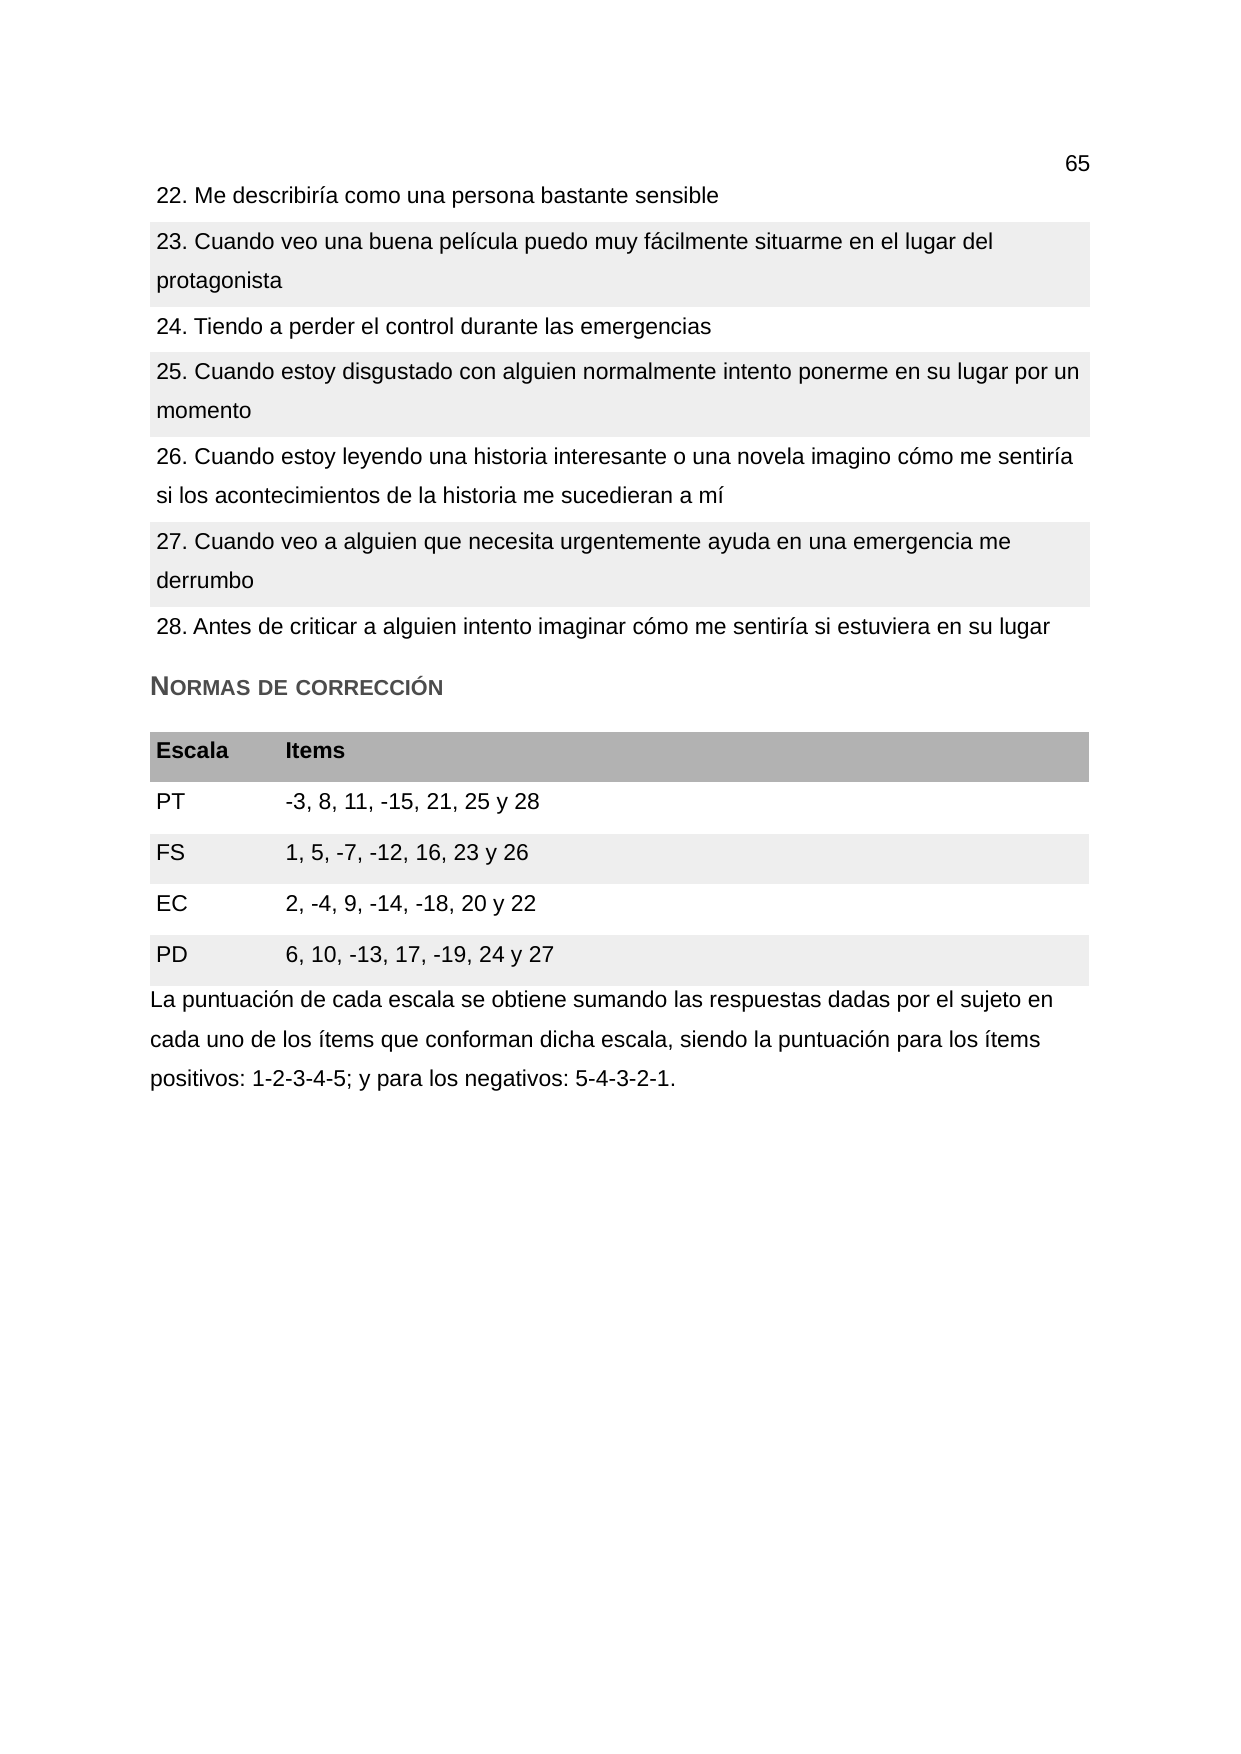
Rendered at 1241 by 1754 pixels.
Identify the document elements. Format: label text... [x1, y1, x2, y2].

table_cell 22. Me describiría como una persona bastante sensible [150, 176, 1090, 222]
table_cell 24. Tiendo a perder el control durante las emergencias [150, 307, 1090, 352]
text La puntuación de cada escala se obtiene sumando las respuestas dadas por el sujeto en cada uno de los ítems que conforman dicha escala, siendo la puntuación para los ítems positivos: 1-2-3-4-5; y para los negativos: 5-4-3-2-1. [150, 986, 1090, 1092]
table_header Items [280, 732, 1089, 782]
table_cell 28. Antes de criticar a alguien intento imaginar cómo me sentiría si estuviera en su lugar [150, 607, 1090, 652]
table_cell 2, -4, 9, -14, -18, 20 y 22 [280, 884, 1089, 935]
table_cell 23. Cuando veo una buena película puedo muy fácilmente situarme en el lugar del protagonista [150, 222, 1090, 307]
table_header Escala [150, 732, 280, 782]
table_cell -3, 8, 11, -15, 21, 25 y 28 [280, 783, 1089, 833]
table_cell 1, 5, -7, -12, 16, 23 y 26 [280, 834, 1089, 884]
table_cell PT [150, 783, 280, 833]
table_cell EC [150, 884, 280, 935]
table_cell 6, 10, -13, 17, -19, 24 y 27 [280, 935, 1089, 986]
text Normas de corrección [150, 670, 1090, 701]
table_cell 26. Cuando estoy leyendo una historia interesante o una novela imagino cómo me sentiría si los acontecimientos de la historia me sucedieran a mí [150, 437, 1090, 522]
table_cell FS [150, 834, 280, 884]
table_cell PD [150, 935, 280, 986]
table_cell 27. Cuando veo a alguien que necesita urgentemente ayuda en una emergencia me derrumbo [150, 522, 1090, 607]
table_cell 25. Cuando estoy disgustado con alguien normalmente intento ponerme en su lugar por un momento [150, 352, 1090, 437]
